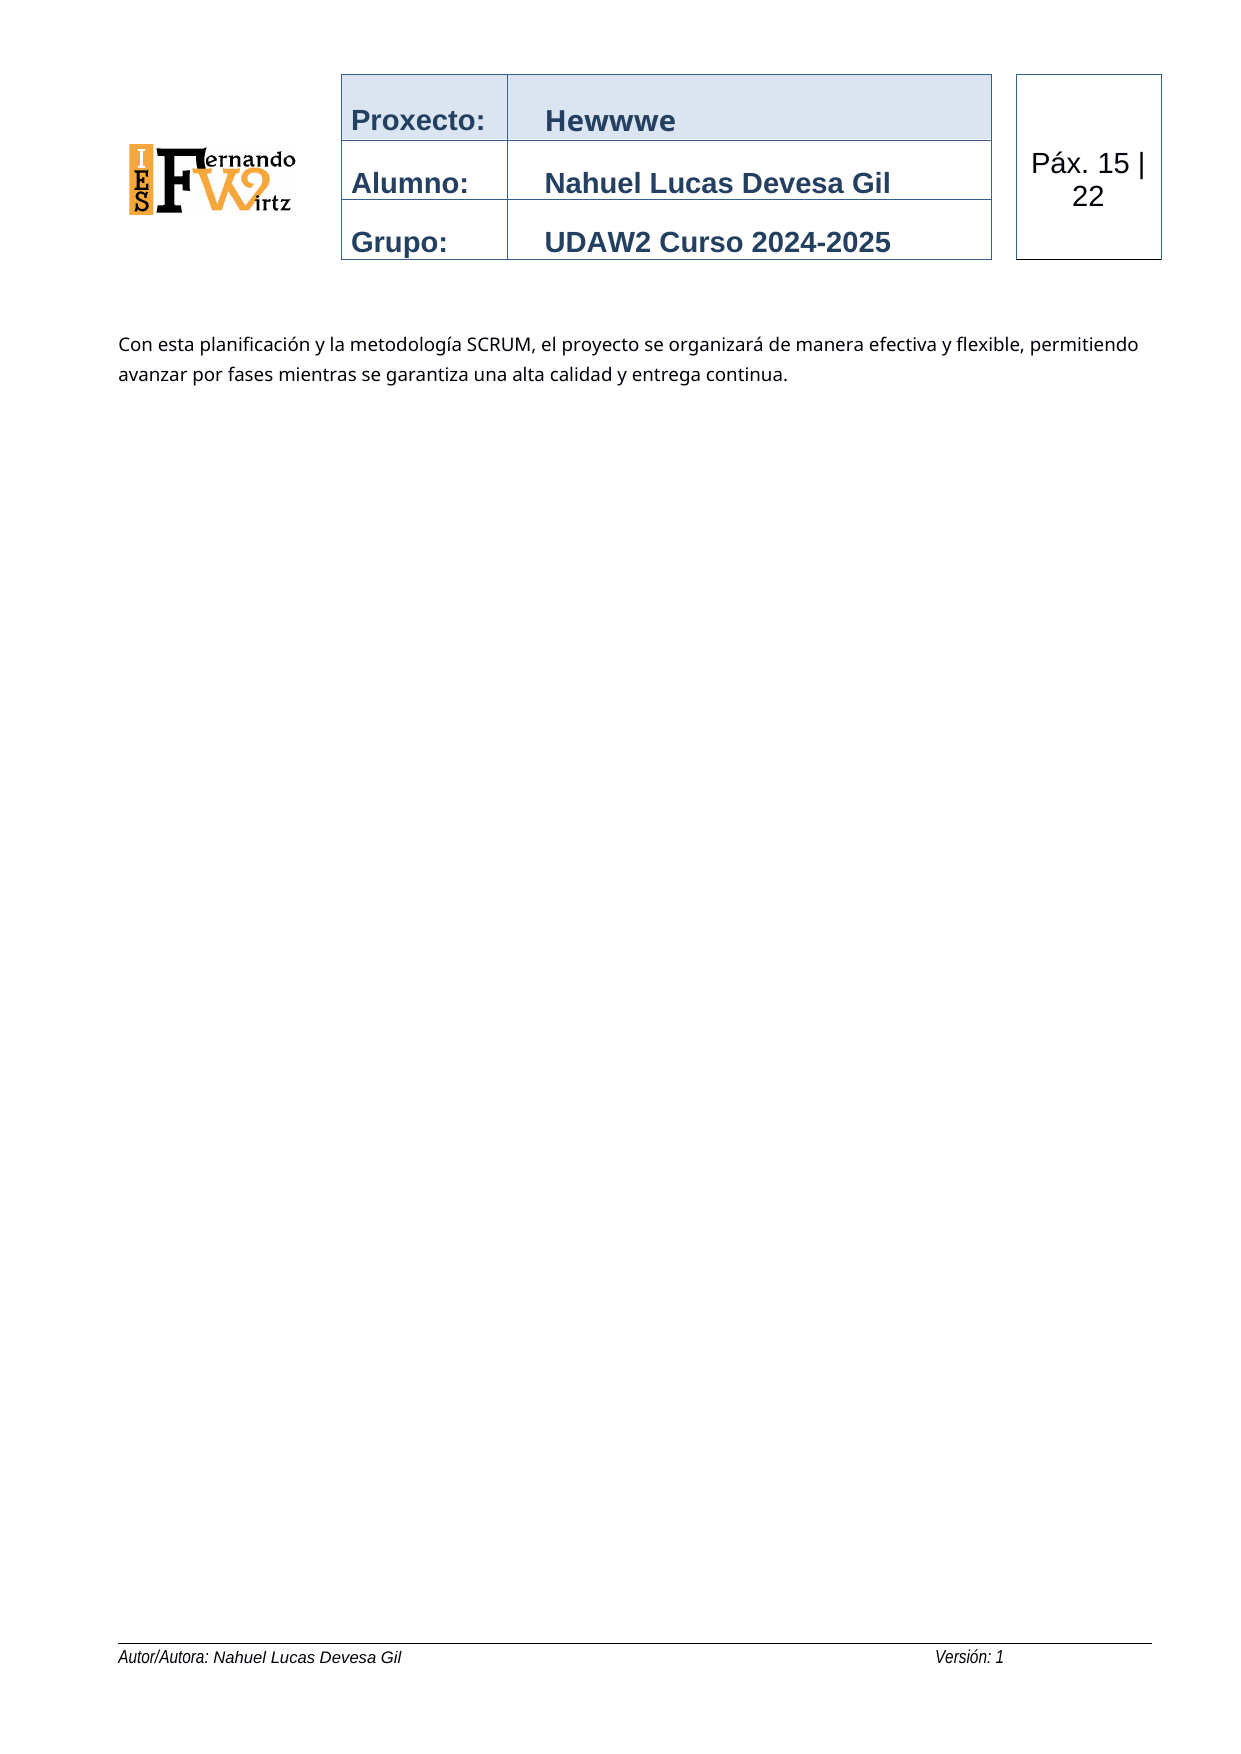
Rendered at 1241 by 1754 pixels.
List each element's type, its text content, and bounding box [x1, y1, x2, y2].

picture [129, 144, 299, 215]
text Con esta planificación y la metodología SCRUM, el proyecto se organizará de manera efectiva y flexible, permitiendo avanzar por fases mientras se garantiza una alta calidad y entrega continua. [118, 331, 1152, 387]
